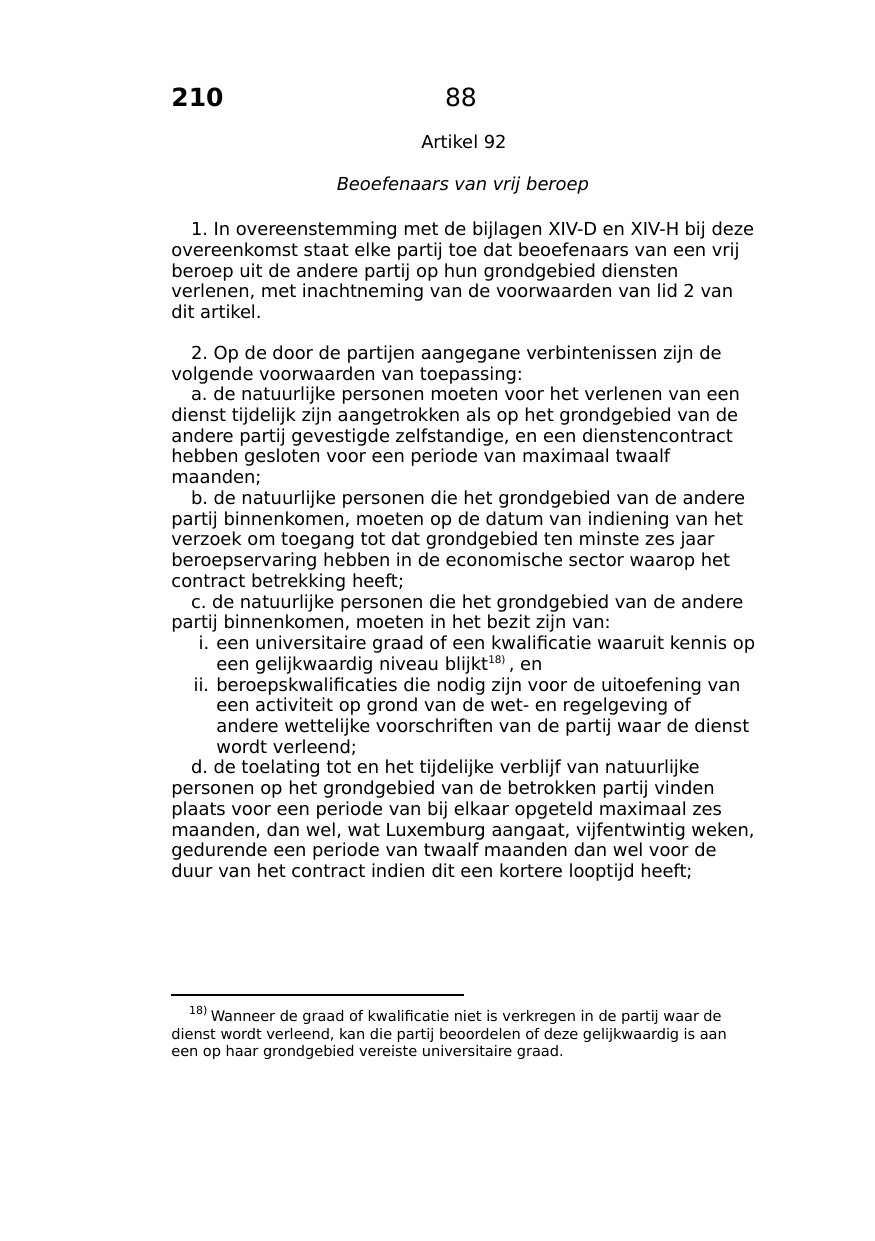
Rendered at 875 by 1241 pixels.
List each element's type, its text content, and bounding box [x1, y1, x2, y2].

text a. de natuurlijke personen moeten voor het verlenen van een dienst tijdelijk zijn aangetrokken als op het grondgebied van de andere partij gevestigde zelfstandige, en een dienstencontract hebben gesloten voor een periode van maximaal twaalf maanden; [171, 384, 756, 488]
text c. de natuurlijke personen die het grondgebied van de andere partij binnenkomen, moeten in het bezit zijn van: [171, 591, 756, 633]
text d. de toelating tot en het tijdelijke verblijf van natuurlijke personen op het grondgebied van de betrokken partij vinden plaats voor een periode van bij elkaar opgeteld maximaal zes maanden, dan wel, wat Luxemburg aangaat, vijfentwintig weken, gedurende een periode van twaalf maanden dan wel voor de duur van het contract indien dit een kortere looptijd heeft; [171, 757, 756, 882]
text Wanneer de graad of kwalificatie niet is verkregen in de partij waar de dienst wordt verleend, kan die partij beoordelen of deze gelijkwaardig is aan een op haar grondgebied vereiste universitaire graad. [171, 1004, 756, 1060]
text i. een universitaire graad of een kwalificatie waaruit kennis op een gelijkwaardig niveau blijkt, en [171, 633, 756, 674]
text 1. In overeenstemming met de bijlagen XIV-D en XIV-H bij deze overeenkomst staat elke partij toe dat beoefenaars van een vrij beroep uit de andere partij op hun grondgebied diensten verlenen, met inachtneming van de voorwaarden van lid 2 van dit artikel. [171, 219, 756, 323]
text ii. beroepskwalificaties die nodig zijn voor de uitoefening van een activiteit op grond van de wet- en regelgeving of andere wettelijke voorschriften van de partij waar de dienst wordt verleend; [171, 674, 756, 757]
subtitle Artikel 92 Beoefenaars van vrij beroep [171, 132, 756, 194]
text b. de natuurlijke personen die het grondgebied van de andere partij binnenkomen, moeten op de datum van indiening van het verzoek om toegang tot dat grondgebied ten minste zes jaar beroepservaring hebben in de economische sector waarop het contract betrekking heeft; [171, 488, 756, 591]
text 2. Op de door de partijen aangegane verbintenissen zijn de volgende voorwaarden van toepassing: [171, 343, 756, 384]
